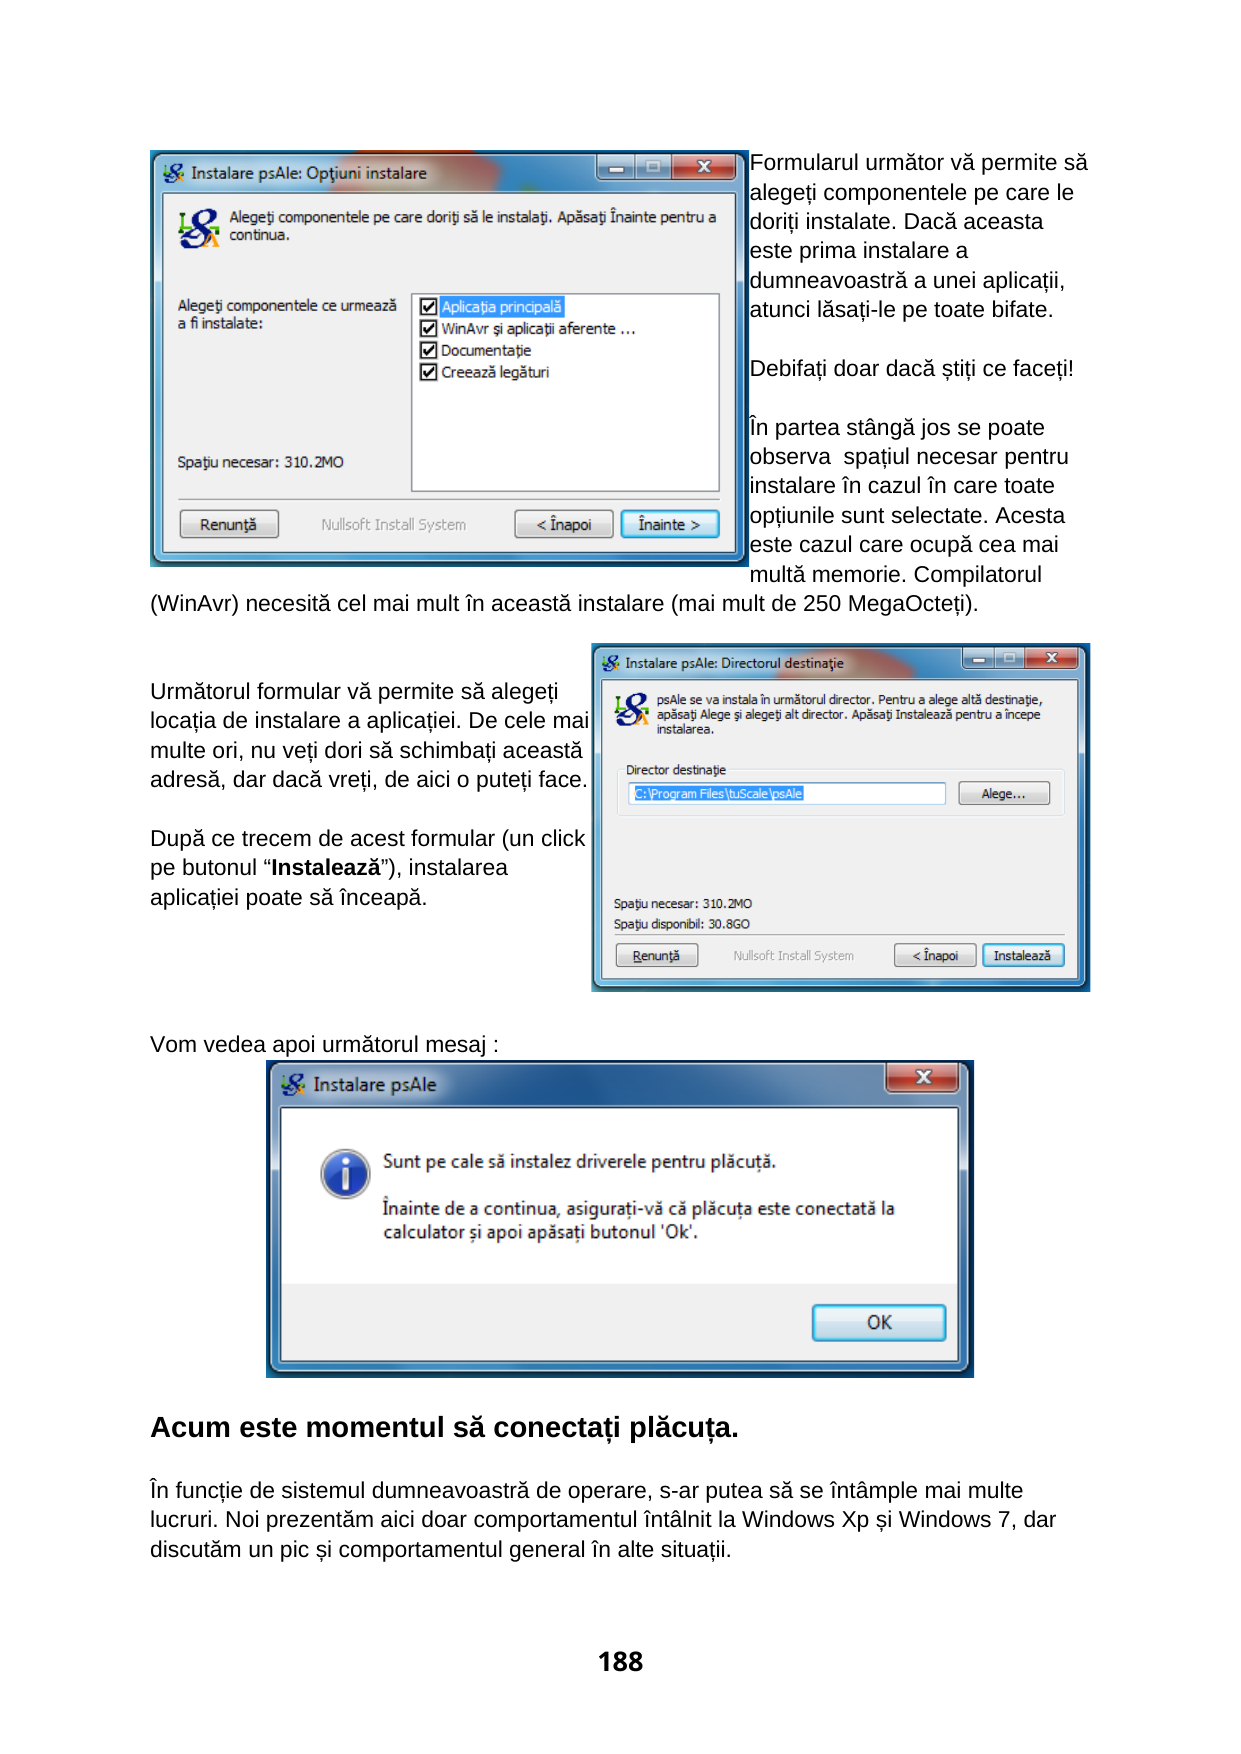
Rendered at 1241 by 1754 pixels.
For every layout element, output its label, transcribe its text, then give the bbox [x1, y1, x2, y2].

subtitle Formularul următor vă permite să alegeți componentele pe care le doriți instalate. Dacă aceasta este prima instalare a dumneavoastră a unei aplicații, atunci lăsați-le pe toate bifate. [750, 150, 1091, 322]
subtitle Următorul formular vă permite să alegeți locația de instalare a aplicației. De cele mai multe ori, nu veți dori să schimbați această adresă, dar dacă vreți, de aici o puteți face. [150, 679, 591, 792]
picture [591, 643, 1091, 992]
subtitle Acum este momentul să conectați plăcuța. [150, 1411, 1091, 1443]
subtitle Vom vedea apoi următorul mesaj : [150, 1031, 1091, 1057]
subtitle În funcție de sistemul dumneavoastră de operare, s-ar putea să se întâmple mai multe lucruri. Noi prezentăm aici doar comportamentul întâlnit la Windows Xp și Windows 7, dar discutăm un pic și comportamentul general în alte situații. [150, 1478, 1091, 1562]
subtitle Debifați doar dacă știți ce faceți! [750, 356, 1091, 381]
subtitle În partea stângă jos se poate observa spațiul necesar pentru instalare în cazul în care toate opțiunile sunt selectate. Acesta este cazul care ocupă cea mai multă memorie. Compilatorul (WinAvr) necesită cel mai mult în această instalare (mai mult de 250 MegaOcteți). [150, 414, 1091, 616]
picture [150, 150, 750, 567]
subtitle După ce trecem de acest formular (un click pe butonul “Instalează”), instalarea aplicației poate să înceapă. [150, 826, 591, 910]
picture [266, 1060, 975, 1378]
